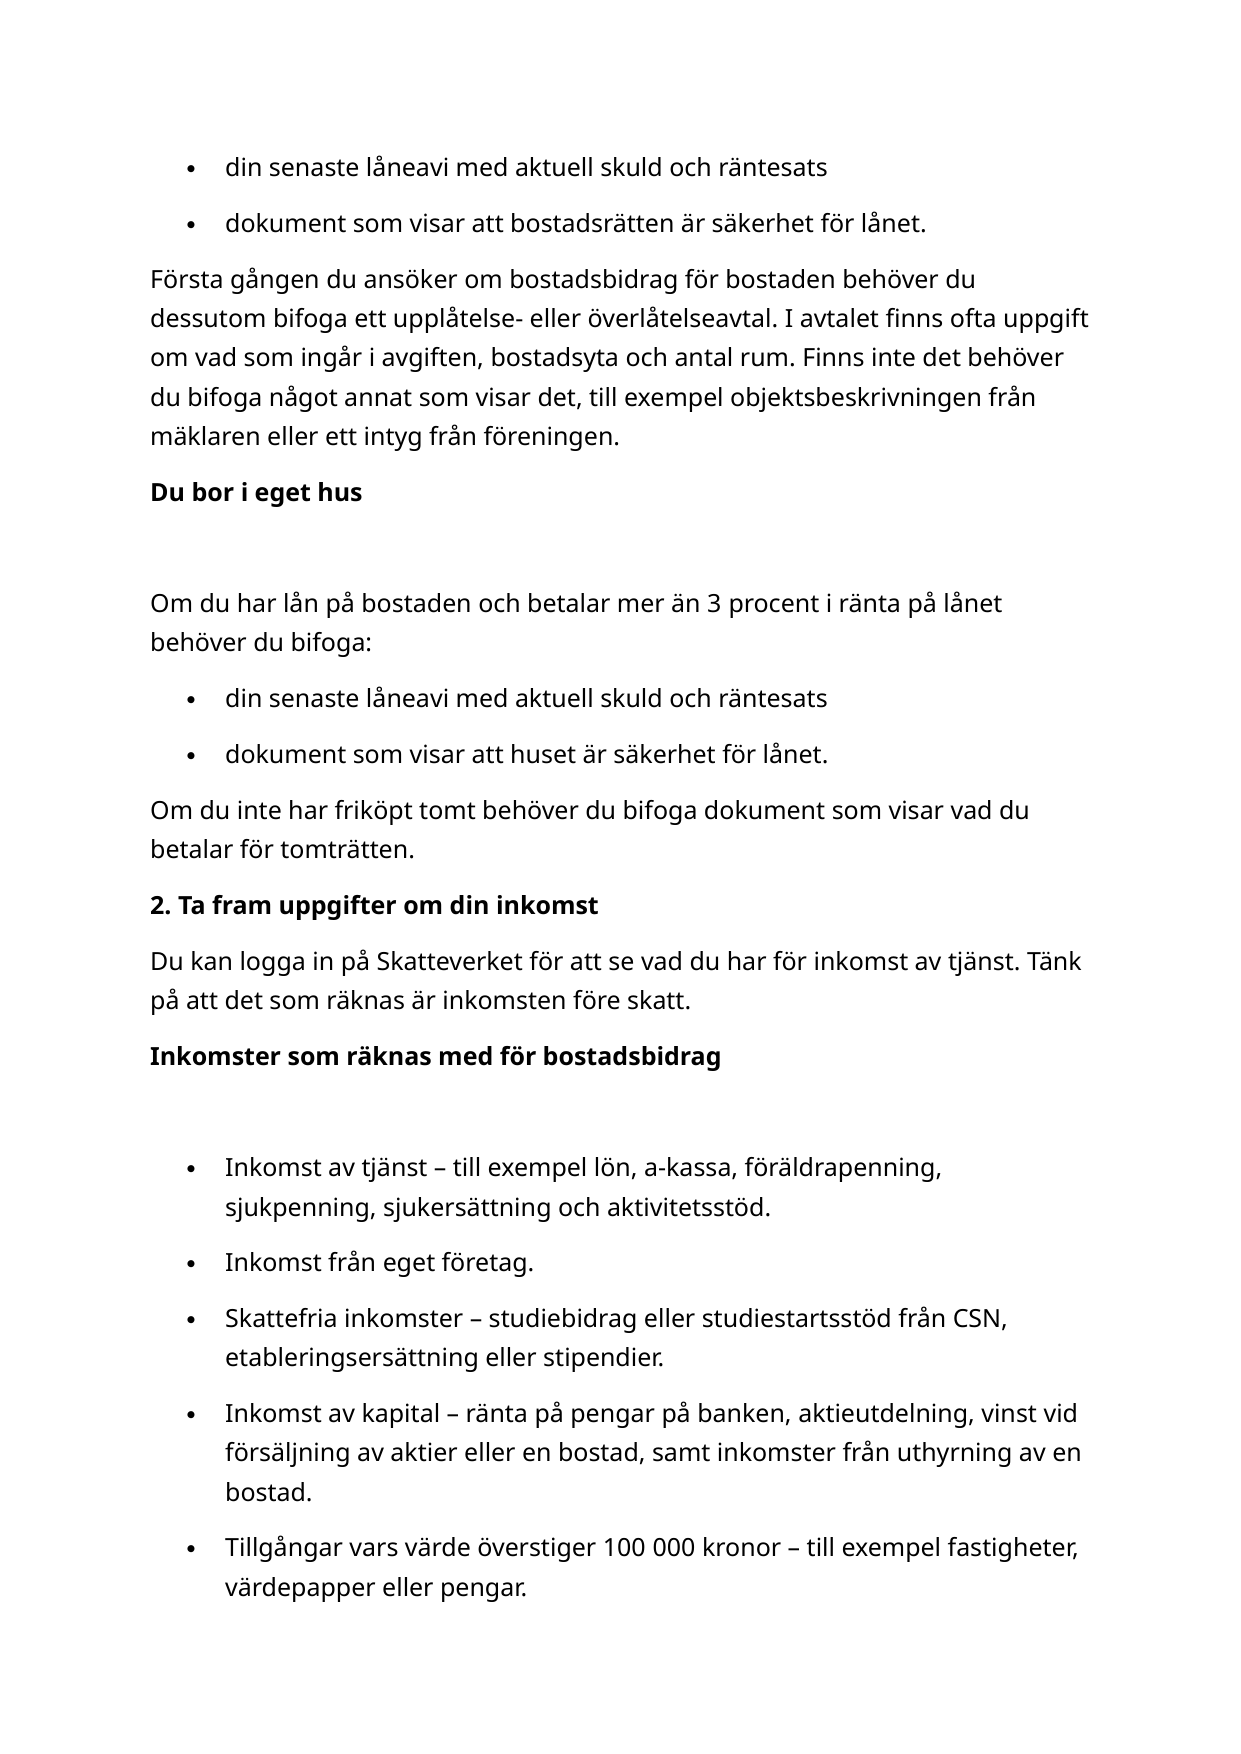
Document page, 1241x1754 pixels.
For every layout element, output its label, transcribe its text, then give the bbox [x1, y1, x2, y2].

text Om du har lån på bostaden och betalar mer än 3 procent i ränta på lånet behöver du bifoga: [150, 586, 1090, 659]
text 2. Ta fram uppgifter om din inkomst [150, 887, 1090, 922]
list din senaste låneavi med aktuell skuld och räntesats [187, 681, 1090, 715]
list dokument som visar att huset är säkerhet för lånet. [187, 737, 1090, 771]
text Om du inte har friköpt tomt behöver du bifoga dokument som visar vad du betalar för tomträtten. [150, 792, 1090, 866]
list din senaste låneavi med aktuell skuld och räntesats [187, 150, 1090, 184]
list Tillgångar vars värde överstiger 100 000 kronor – till exempel fastigheter, värdepapper eller pengar. [187, 1530, 1090, 1603]
list Skattefria inkomster – studiebidrag eller studiestartsstöd från CSN, etableringsersättning eller stipendier. [187, 1301, 1090, 1374]
list Inkomst av kapital – ränta på pengar på banken, aktieutdelning, vinst vid försäljning av aktier eller en bostad, samt inkomster från uthyrning av en bostad. [187, 1396, 1090, 1508]
list Inkomst av tjänst – till exempel lön, a-kassa, föräldrapenning, sjukpenning, sjukersättning och aktivitetsstöd. [187, 1150, 1090, 1223]
list Inkomst från eget företag. [187, 1245, 1090, 1279]
text Du kan logga in på Skatteverket för att se vad du har för inkomst av tjänst. Tänk på att det som räknas är inkomsten före skatt. [150, 943, 1090, 1017]
text Du bor i eget hus [150, 474, 1090, 508]
list dokument som visar att bostadsrätten är säkerhet för lånet. [187, 206, 1090, 240]
text Första gången du ansöker om bostadsbidrag för bostaden behöver du dessutom bifoga ett upplåtelse- eller överlåtelseavtal. I avtalet finns ofta uppgift om vad som ingår i avgiften, bostadsyta och antal rum. Finns inte det behöver du bifoga något annat som visar det, till exempel objektsbeskrivningen från mäklaren eller ett intyg från föreningen. [150, 262, 1090, 452]
text Inkomster som räknas med för bostadsbidrag [150, 1038, 1090, 1072]
